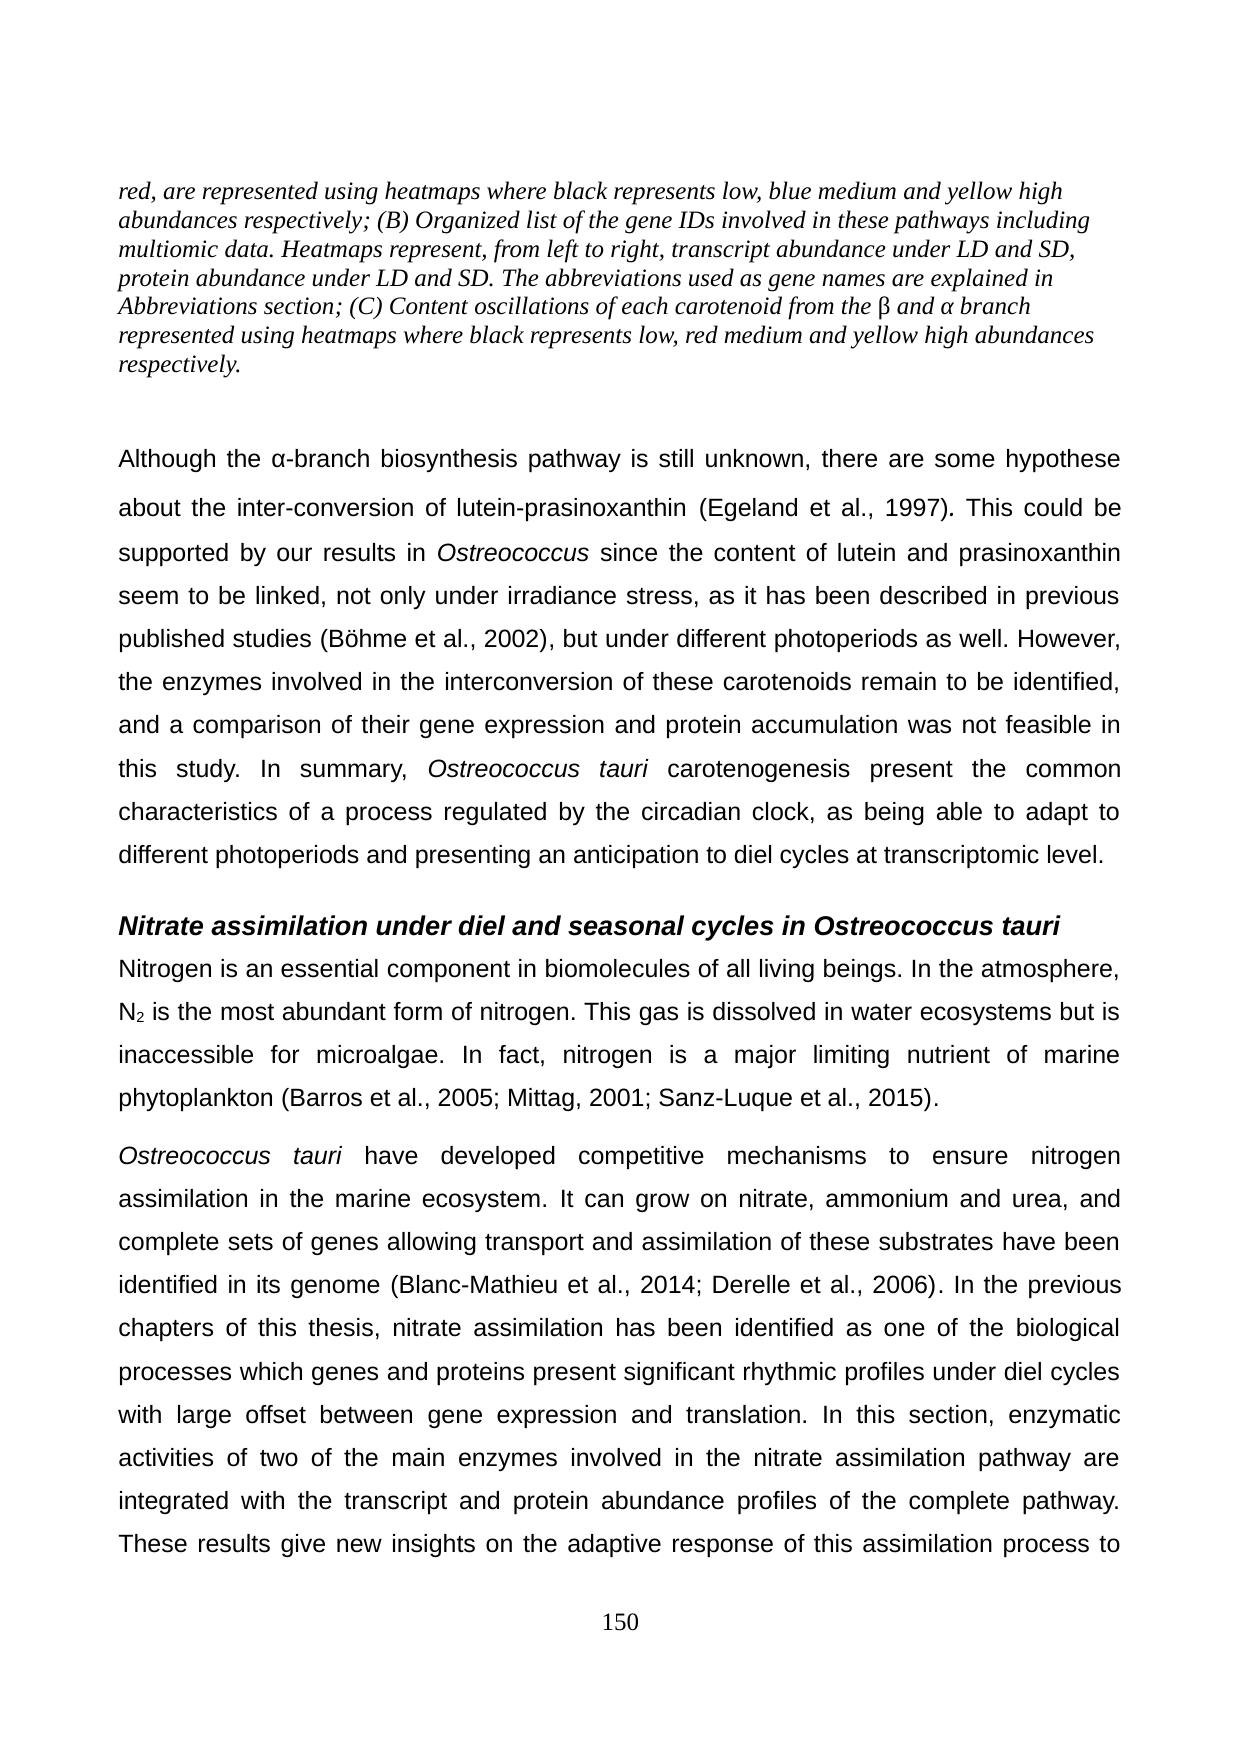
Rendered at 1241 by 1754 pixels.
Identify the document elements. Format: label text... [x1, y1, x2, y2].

subtitle Nitrate assimilation under diel and seasonal cycles in Ostreococcus tauri [118, 910, 1122, 941]
text Although the α-branch biosynthesis pathway is still unknown, there are some hypothese about the inter-conversion of lutein-prasinoxanthin (Egeland et al., 1997)⁠. This could be supported by our results in Ostreococcus since the content of lutein and prasinoxanthin seem to be linked, not only under irradiance stress, as it has been described in previous published studies (Böhme et al., 2002)⁠, but under different photoperiods as well. However, the enzymes involved in the interconversion of these carotenoids remain to be identified, and a comparison of their gene expression and protein accumulation was not feasible in this study. In summary, Ostreococcus tauri carotenogenesis present the common characteristics of a process regulated by the circadian clock, as being able to adapt to different photoperiods and presenting an anticipation to diel cycles at transcriptomic level. [118, 444, 1122, 869]
text red, are represented using heatmaps where black represents low, blue medium and yellow high abundances respectively; (B) Organized list of the gene IDs involved in these pathways including multiomic data. Heatmaps represent, from left to right, transcript abundance under LD and SD, protein abundance under LD and SD. The abbreviations used as gene names are explained in Abbreviations section; (C) Content oscillations of each carotenoid from the β and α branch represented using heatmaps where black represents low, red medium and yellow high abundances respectively. [118, 176, 1122, 378]
text Nitrogen is an essential component in biomolecules of all living beings. In the atmosphere, N2 is the most abundant form of nitrogen. This gas is dissolved in water ecosystems but is inaccessible for microalgae. In fact, nitrogen is a major limiting nutrient of marine phytoplankton (Barros et al., 2005; Mittag, 2001; Sanz-Luque et al., 2015)⁠. [118, 954, 1122, 1112]
text Ostreococcus tauri have developed competitive mechanisms to ensure nitrogen assimilation in the marine ecosystem. It can grow on nitrate, ammonium and urea, and complete sets of genes allowing transport and assimilation of these substrates have been identified in its genome (Blanc-Mathieu et al., 2014; Derelle et al., 2006)⁠. In the previous chapters of this thesis, nitrate assimilation has been identified as one of the biological processes which genes and proteins present significant rhythmic profiles under diel cycles with large offset between gene expression and translation. In this section, enzymatic activities of two of the main enzymes involved in the nitrate assimilation pathway are integrated with the transcript and protein abundance profiles of the complete pathway. These results give new insights on the adaptive response of this assimilation process to [118, 1141, 1122, 1558]
